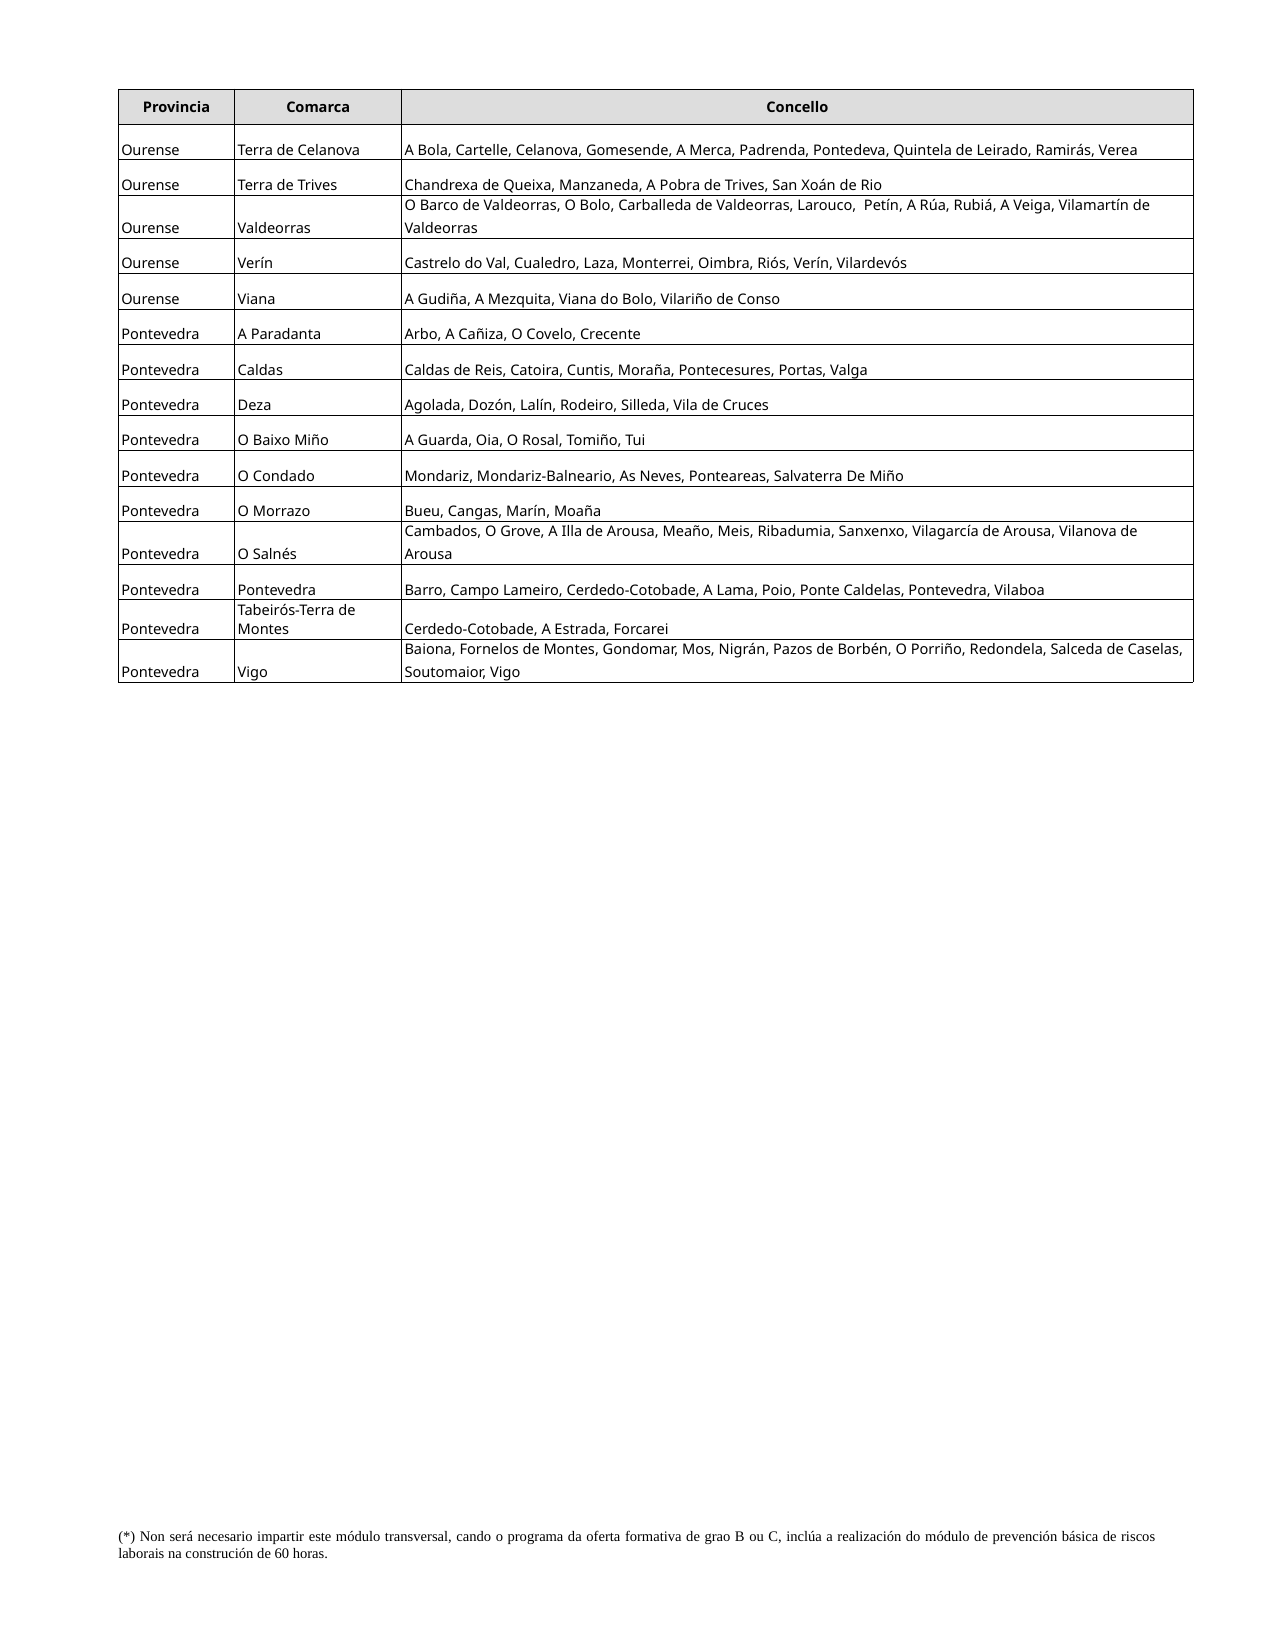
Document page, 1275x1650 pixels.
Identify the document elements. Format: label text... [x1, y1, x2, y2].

table_header Comarca [235, 90, 401, 124]
table_cell Pontevedra [119, 345, 234, 379]
table_cell Ourense [119, 125, 234, 159]
table_cell A Gudiña, A Mezquita, Viana do Bolo, Vilariño de Conso [402, 274, 1193, 308]
table_cell A Paradanta [235, 310, 401, 344]
table_cell Terra de Celanova [235, 125, 401, 159]
table_cell Ourense [119, 160, 234, 195]
table_cell Caldas [235, 345, 401, 379]
table_cell Pontevedra [119, 416, 234, 450]
table_cell Pontevedra [119, 380, 234, 415]
table_cell O Morrazo [235, 487, 401, 521]
table_cell Arbo, A Cañiza, O Covelo, Crecente [402, 310, 1193, 344]
table_cell Barro, Campo Lameiro, Cerdedo-Cotobade, A Lama, Poio, Ponte Caldelas, Pontevedra, Vilaboa [402, 565, 1193, 599]
table_cell Terra de Trives [235, 160, 401, 195]
table_cell Pontevedra [235, 565, 401, 599]
table_cell Pontevedra [119, 640, 234, 682]
table_cell Chandrexa de Queixa, Manzaneda, A Pobra de Trives, San Xoán de Rio [402, 160, 1193, 195]
table_cell Castrelo do Val, Cualedro, Laza, Monterrei, Oimbra, Riós, Verín, Vilardevós [402, 239, 1193, 273]
table_cell Cambados, O Grove, A Illa de Arousa, Meaño, Meis, Ribadumia, Sanxenxo, Vilagarcía de Arousa, Vilanova de Arousa [402, 522, 1193, 564]
table_cell Vigo [235, 640, 401, 682]
table_cell Ourense [119, 274, 234, 308]
table_cell Ourense [119, 196, 234, 238]
table_cell Verín [235, 239, 401, 273]
table_cell Tabeirós-Terra de Montes [235, 600, 401, 639]
table_cell Mondariz, Mondariz-Balneario, As Neves, Ponteareas, Salvaterra De Miño [402, 451, 1193, 486]
table_cell Baiona, Fornelos de Montes, Gondomar, Mos, Nigrán, Pazos de Borbén, O Porriño, Redondela, Salceda de Caselas, Soutomaior, Vigo [402, 640, 1193, 682]
table_cell Pontevedra [119, 487, 234, 521]
table_cell O Salnés [235, 522, 401, 564]
table_cell Valdeorras [235, 196, 401, 238]
table_header Provincia [119, 90, 234, 124]
table_cell Viana [235, 274, 401, 308]
table_cell Pontevedra [119, 310, 234, 344]
table_cell Bueu, Cangas, Marín, Moaña [402, 487, 1193, 521]
table_cell O Barco de Valdeorras, O Bolo, Carballeda de Valdeorras, Larouco, Petín, A Rúa, Rubiá, A Veiga, Vilamartín de Valdeorras [402, 196, 1193, 238]
table_cell O Condado [235, 451, 401, 486]
table_cell Pontevedra [119, 565, 234, 599]
table_cell Pontevedra [119, 600, 234, 639]
table_cell A Guarda, Oia, O Rosal, Tomiño, Tui [402, 416, 1193, 450]
table_cell Cerdedo-Cotobade, A Estrada, Forcarei [402, 600, 1193, 639]
table_cell O Baixo Miño [235, 416, 401, 450]
table_cell Pontevedra [119, 522, 234, 564]
table_header Concello [402, 90, 1193, 124]
table_cell Deza [235, 380, 401, 415]
table_cell A Bola, Cartelle, Celanova, Gomesende, A Merca, Padrenda, Pontedeva, Quintela de Leirado, Ramirás, Verea [402, 125, 1193, 159]
table_cell Pontevedra [119, 451, 234, 486]
table_cell Agolada, Dozón, Lalín, Rodeiro, Silleda, Vila de Cruces [402, 380, 1193, 415]
table_cell Ourense [119, 239, 234, 273]
table_cell Caldas de Reis, Catoira, Cuntis, Moraña, Pontecesures, Portas, Valga [402, 345, 1193, 379]
